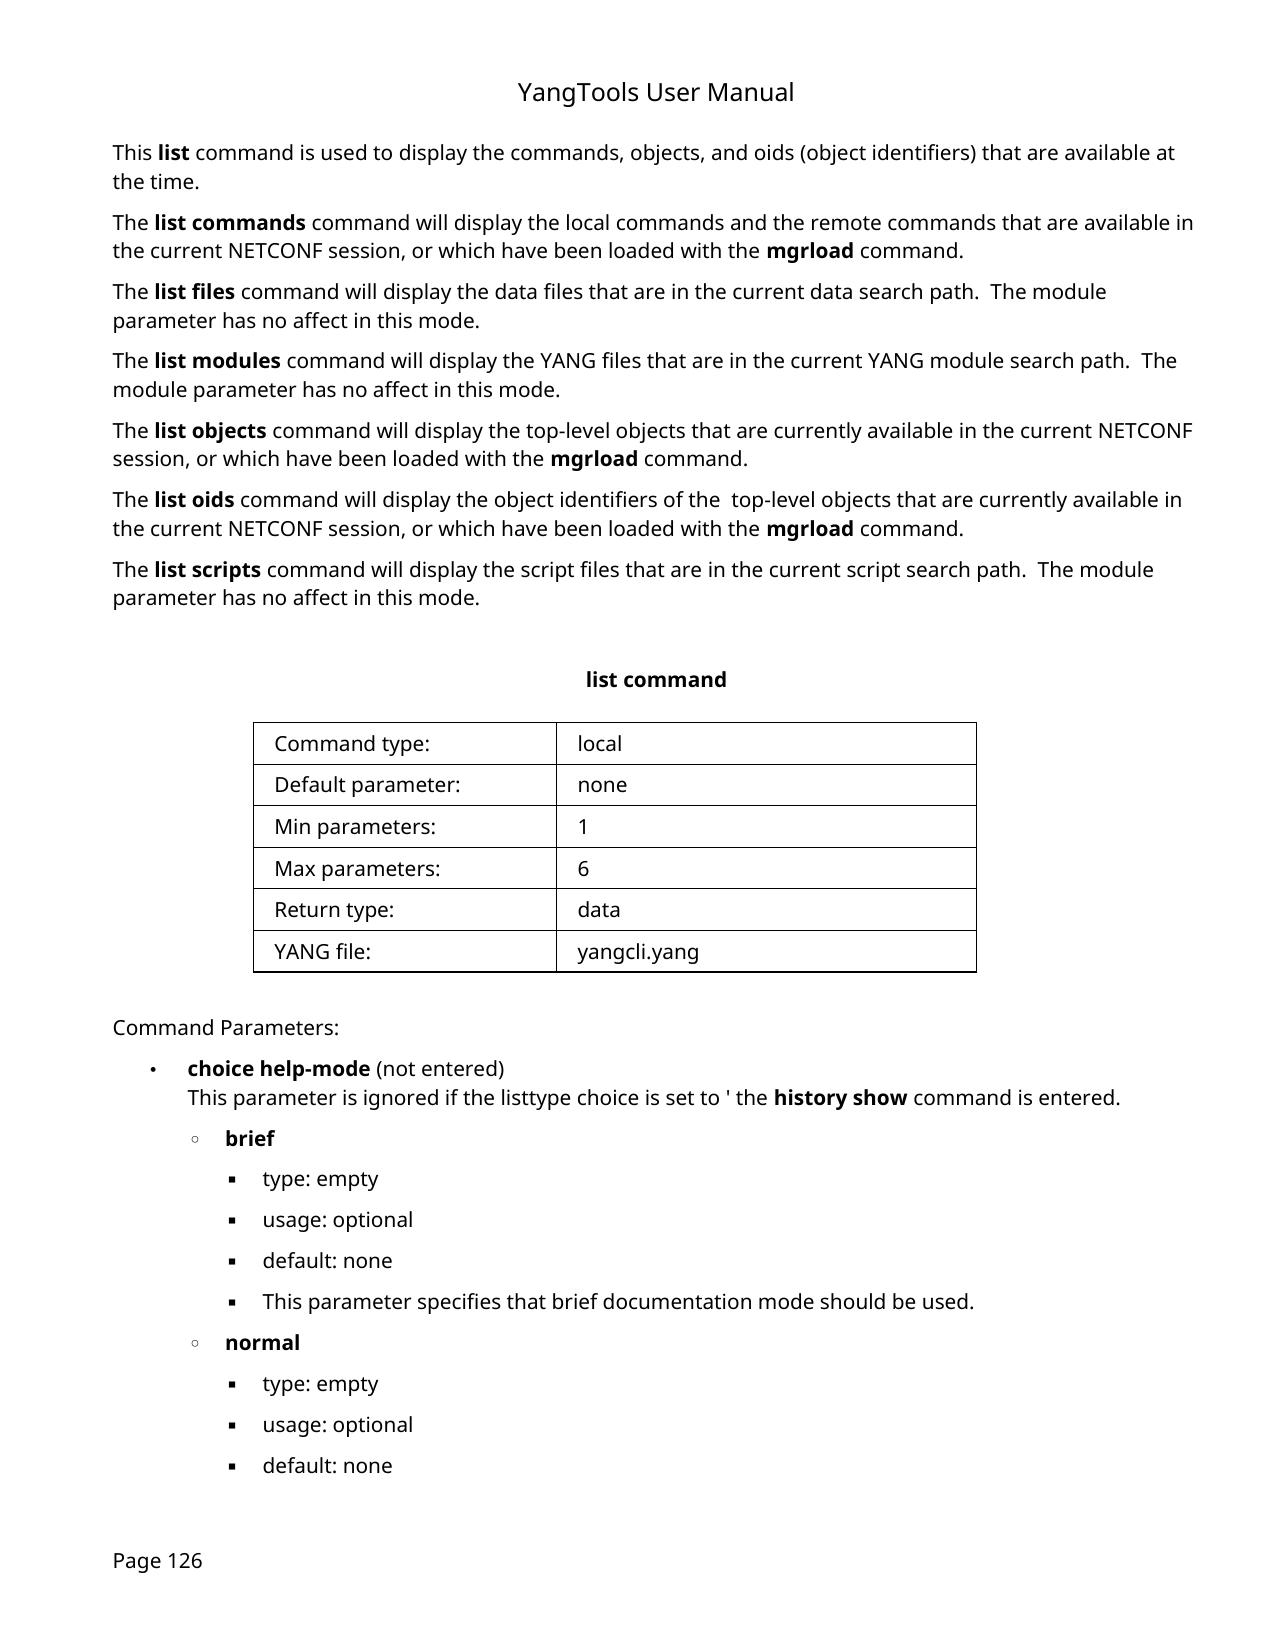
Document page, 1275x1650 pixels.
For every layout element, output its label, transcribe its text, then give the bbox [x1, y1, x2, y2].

table_cell 1 [557, 806, 976, 847]
list type: empty [225, 1369, 1200, 1398]
table_cell yangcli.yang [557, 931, 976, 971]
table_cell none [557, 765, 976, 805]
text The list oids command will display the object identifiers of the top-level objects that are currently available in the current NETCONF session, or which have been loaded with the mgrload command. [112, 485, 1200, 542]
table_cell Min parameters: [254, 806, 556, 847]
text The list objects command will display the top-level objects that are currently available in the current NETCONF session, or which have been loaded with the mgrload command. [112, 416, 1200, 473]
text The list modules command will display the YANG files that are in the current YANG module search path. The module parameter has no affect in this mode. [112, 347, 1200, 403]
table_header local [557, 723, 976, 763]
list usage: optional [225, 1206, 1200, 1234]
list default: none [225, 1246, 1200, 1275]
list normal [187, 1328, 1200, 1357]
list This parameter specifies that brief documentation mode should be used. [225, 1287, 1200, 1316]
list default: none [225, 1451, 1200, 1479]
table_header Command type: [254, 723, 556, 763]
table_cell Max parameters: [254, 848, 556, 888]
list brief [187, 1124, 1200, 1152]
text This list command is used to display the commands, objects, and oids (object identifiers) that are available at the time. [112, 138, 1200, 195]
text Command Parameters: [112, 1013, 1200, 1042]
text The list commands command will display the local commands and the remote commands that are available in the current NETCONF session, or which have been loaded with the mgrload command. [112, 208, 1200, 265]
list choice help-mode (not entered) This parameter is ignored if the listtype choice is set to ' the history show command is entered. [150, 1054, 1200, 1111]
table_cell YANG file: [254, 931, 556, 971]
subtitle list command [127, 665, 1185, 693]
list type: empty [225, 1164, 1200, 1193]
table_cell data [557, 889, 976, 930]
text The list scripts command will display the script files that are in the current script search path. The module parameter has no affect in this mode. [112, 555, 1200, 612]
table_cell Return type: [254, 889, 556, 930]
list usage: optional [225, 1410, 1200, 1439]
table_cell Default parameter: [254, 765, 556, 805]
text The list files command will display the data files that are in the current data search path. The module parameter has no affect in this mode. [112, 277, 1200, 334]
table_cell 6 [557, 848, 976, 888]
